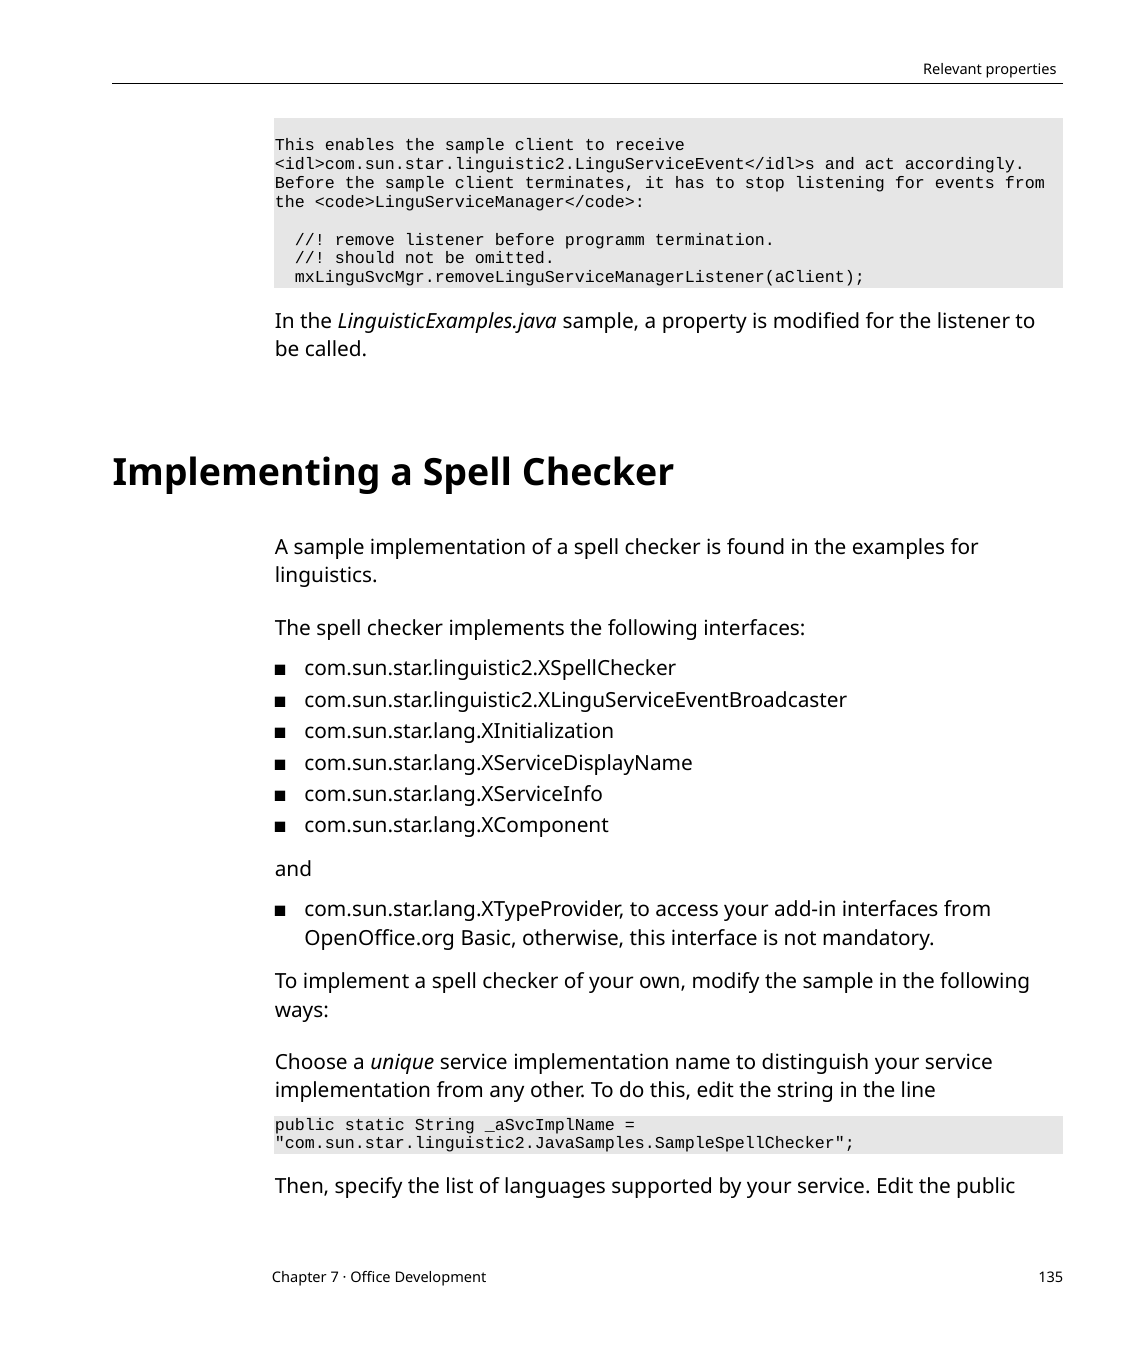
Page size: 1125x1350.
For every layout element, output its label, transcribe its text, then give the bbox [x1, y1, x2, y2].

list com.sun.star.linguistic2.XLinguServiceEventBroadcaster [274, 685, 1063, 713]
list com.sun.star.linguistic2.XSpellChecker [274, 653, 1063, 682]
list com.sun.star.lang.XServiceInfo [274, 779, 1063, 808]
list com.sun.star.lang.XComponent [274, 811, 1063, 839]
text Choose a unique service implementation name to distinguish your service implementation from any other. To do this, edit the string in the line [274, 1047, 1063, 1104]
list com.sun.star.lang.XTypeProvider, to access your add-in interfaces from OpenOffice.org Basic, otherwise, this interface is not mandatory. [274, 894, 1063, 951]
text and [274, 854, 1063, 882]
text A sample implementation of a spell checker is found in the examples for linguistics. [274, 532, 1063, 589]
list com.sun.star.lang.XServiceDisplayName [274, 748, 1063, 776]
list com.sun.star.lang.XInitialization [274, 716, 1063, 745]
text Then, specify the list of languages supported by your service. Edit the public [274, 1172, 1063, 1200]
text This enables the sample client to receive <idl>com.sun.star.linguistic2.LinguServiceEvent</idl>s and act accordingly. Before the sample client terminates, it has to stop listening for events from the <code>LinguServiceManager</code>: //! remove listener before programm termination. //! should not be omitted. mxLinguSvcMgr.removeLinguServiceManagerListener(aClient); [274, 118, 1063, 288]
text The spell checker implements the following interfaces: [274, 613, 1063, 641]
text To implement a spell checker of your own, modify the sample in the following ways: [274, 966, 1063, 1023]
subtitle Implementing a Spell Checker [112, 445, 1063, 496]
text In the LinguisticExamples.java sample, a property is modified for the listener to be called. [274, 306, 1063, 363]
text public static String _aSvcImplName = "com.sun.star.linguistic2.JavaSamples.SampleSpellChecker"; [274, 1116, 1063, 1154]
